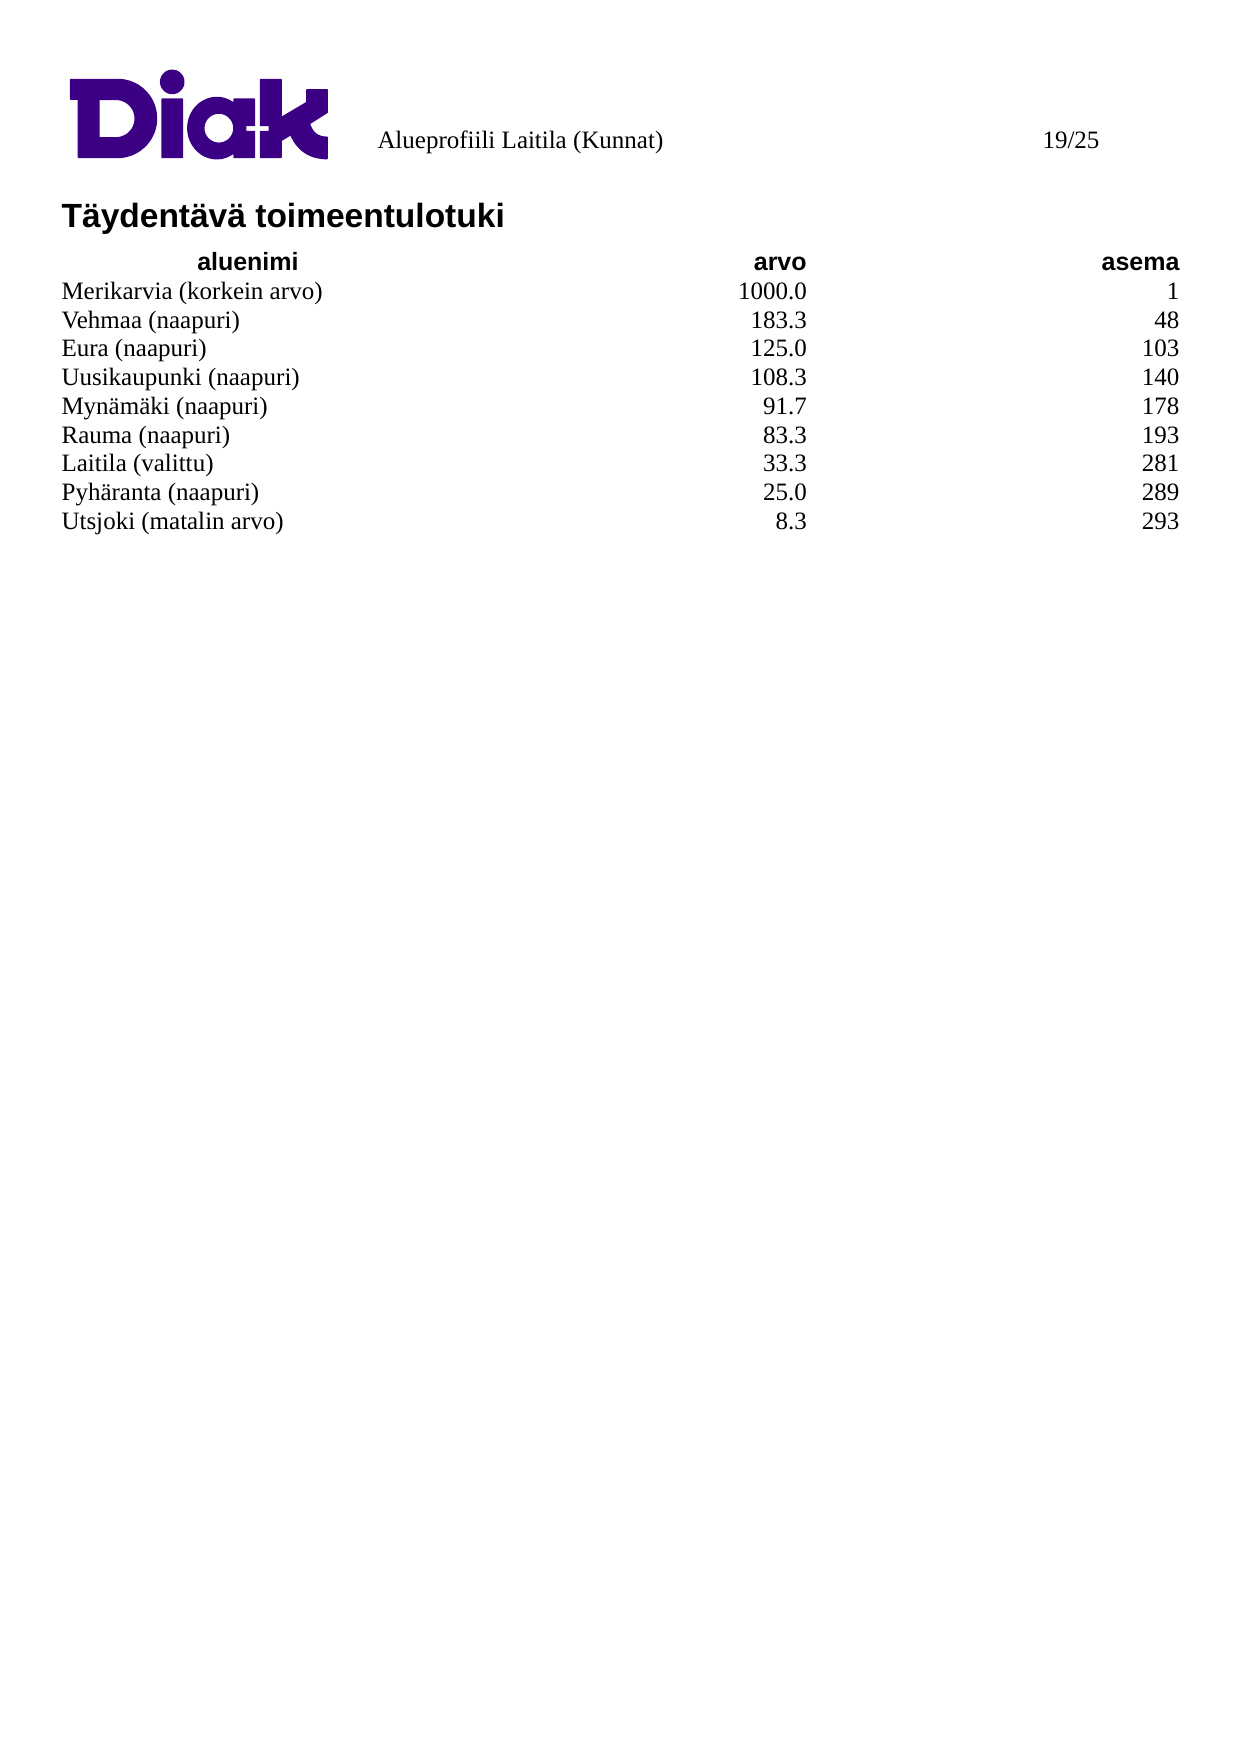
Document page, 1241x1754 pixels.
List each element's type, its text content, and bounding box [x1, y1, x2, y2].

table_cell Rauma (naapuri) [61, 420, 434, 448]
table_cell 193 [806, 420, 1179, 448]
table_cell 1 [806, 276, 1179, 305]
table_cell Mynämäki (naapuri) [61, 391, 434, 420]
table_header arvo [434, 247, 806, 276]
table_cell 83.3 [434, 420, 806, 448]
table_cell Vehmaa (naapuri) [61, 305, 434, 333]
table_cell 293 [806, 506, 1179, 535]
table_cell 140 [806, 362, 1179, 391]
table_header aluenimi [61, 247, 434, 276]
table_cell 178 [806, 391, 1179, 420]
table_cell 1000.0 [434, 276, 806, 305]
table_cell Eura (naapuri) [61, 334, 434, 362]
table_cell 103 [806, 334, 1179, 362]
table_cell 91.7 [434, 391, 806, 420]
table_cell Pyhäranta (naapuri) [61, 477, 434, 506]
table_cell 125.0 [434, 334, 806, 362]
table_cell 289 [806, 477, 1179, 506]
table_cell Uusikaupunki (naapuri) [61, 362, 434, 391]
table_cell 33.3 [434, 449, 806, 477]
table_cell 108.3 [434, 362, 806, 391]
table_cell Laitila (valittu) [61, 449, 434, 477]
table_cell 281 [806, 449, 1179, 477]
table_header asema [806, 247, 1179, 276]
table_cell Merikarvia (korkein arvo) [61, 276, 434, 305]
table_cell 183.3 [434, 305, 806, 333]
table_cell Utsjoki (matalin arvo) [61, 506, 434, 535]
table_cell 48 [806, 305, 1179, 333]
subtitle Täydentävä toimeentulotuki [61, 196, 1179, 235]
table_cell 8.3 [434, 506, 806, 535]
table_cell 25.0 [434, 477, 806, 506]
